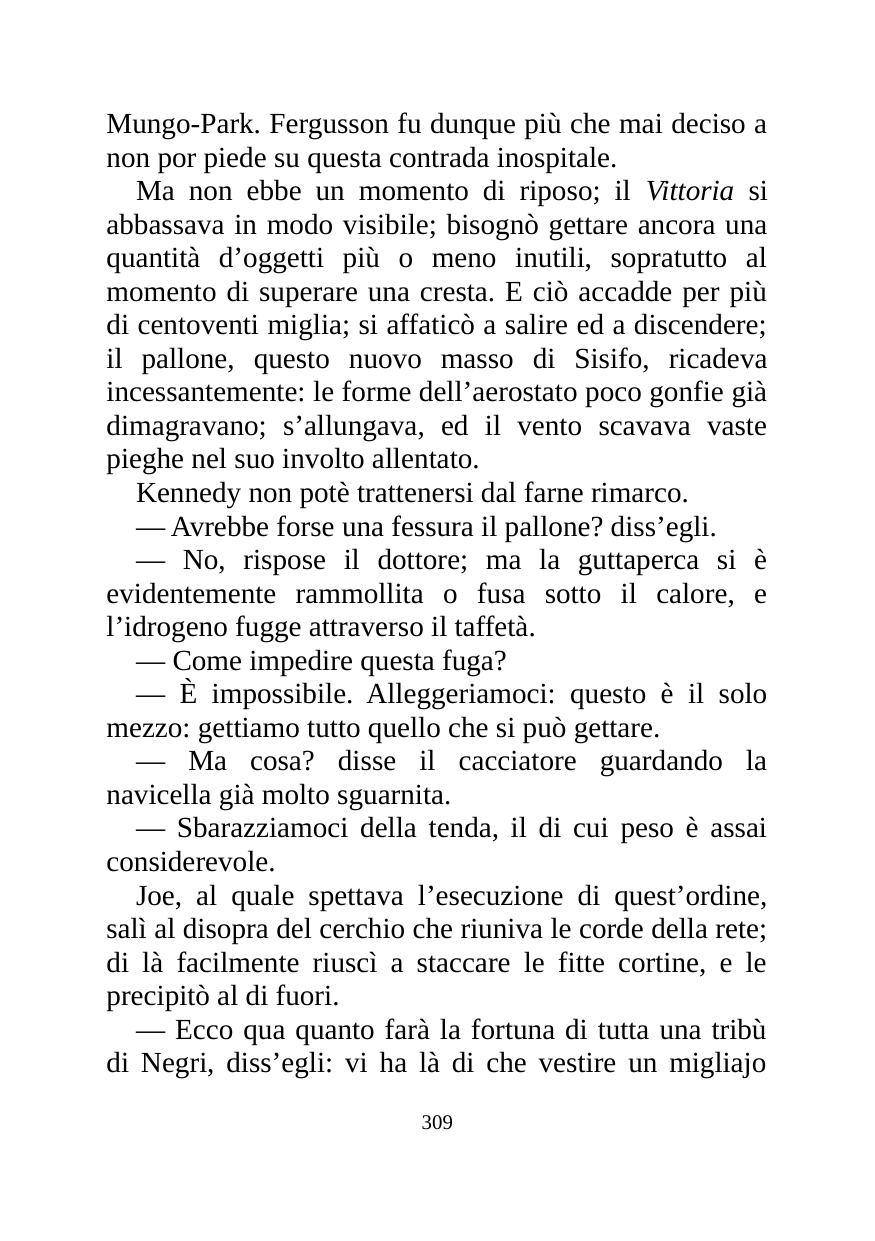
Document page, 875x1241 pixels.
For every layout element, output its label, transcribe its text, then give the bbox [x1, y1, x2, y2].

text — È impossibile. Alleggeriamoci: questo è il solo mezzo: gettiamo tutto quello che si può gettare. [106, 676, 768, 743]
text — Avrebbe forse una fessura il pallone? diss’egli. [106, 509, 768, 542]
text Kennedy non potè trattenersi dal farne rimarco. [106, 475, 768, 509]
text Ma non ebbe un momento di riposo; il Vittoria si abbassava in modo visibile; bisognò gettare ancora una quantità d’oggetti più o meno inutili, sopratutto al momento di superare una cresta. E ciò accadde per più di centoventi miglia; si affaticò a salire ed a discendere; il pallone, questo nuovo masso di Sisifo, ricadeva incessantemente: le forme dell’aerostato poco gonfie già dimagravano; s’allungava, ed il vento scavava vaste pieghe nel suo involto allentato. [106, 173, 768, 475]
text Joe, al quale spettava l’esecuzione di quest’ordine, salì al disopra del cerchio che riuniva le corde della rete; di là facilmente riuscì a staccare le fitte cortine, e le precipitò al di fuori. [106, 878, 768, 1012]
text — Ma cosa? disse il cacciatore guardando la navicella già molto sguarnita. [106, 743, 768, 811]
text — No, rispose il dottore; ma la guttaperca si è evidentemente rammollita o fusa sotto il calore, e l’idrogeno fugge attraverso il taffetà. [106, 542, 768, 643]
text — Come impedire questa fuga? [106, 643, 768, 676]
text — Ecco qua quanto farà la fortuna di tutta una tribù di Negri, diss’egli: vi ha là di che vestire un migliajo [106, 1012, 768, 1079]
text Mungo-Park. Fergusson fu dunque più che mai deciso a non por piede su questa contrada inospitale. [106, 106, 768, 173]
text — Sbarazziamoci della tenda, il di cui peso è assai considerevole. [106, 811, 768, 878]
